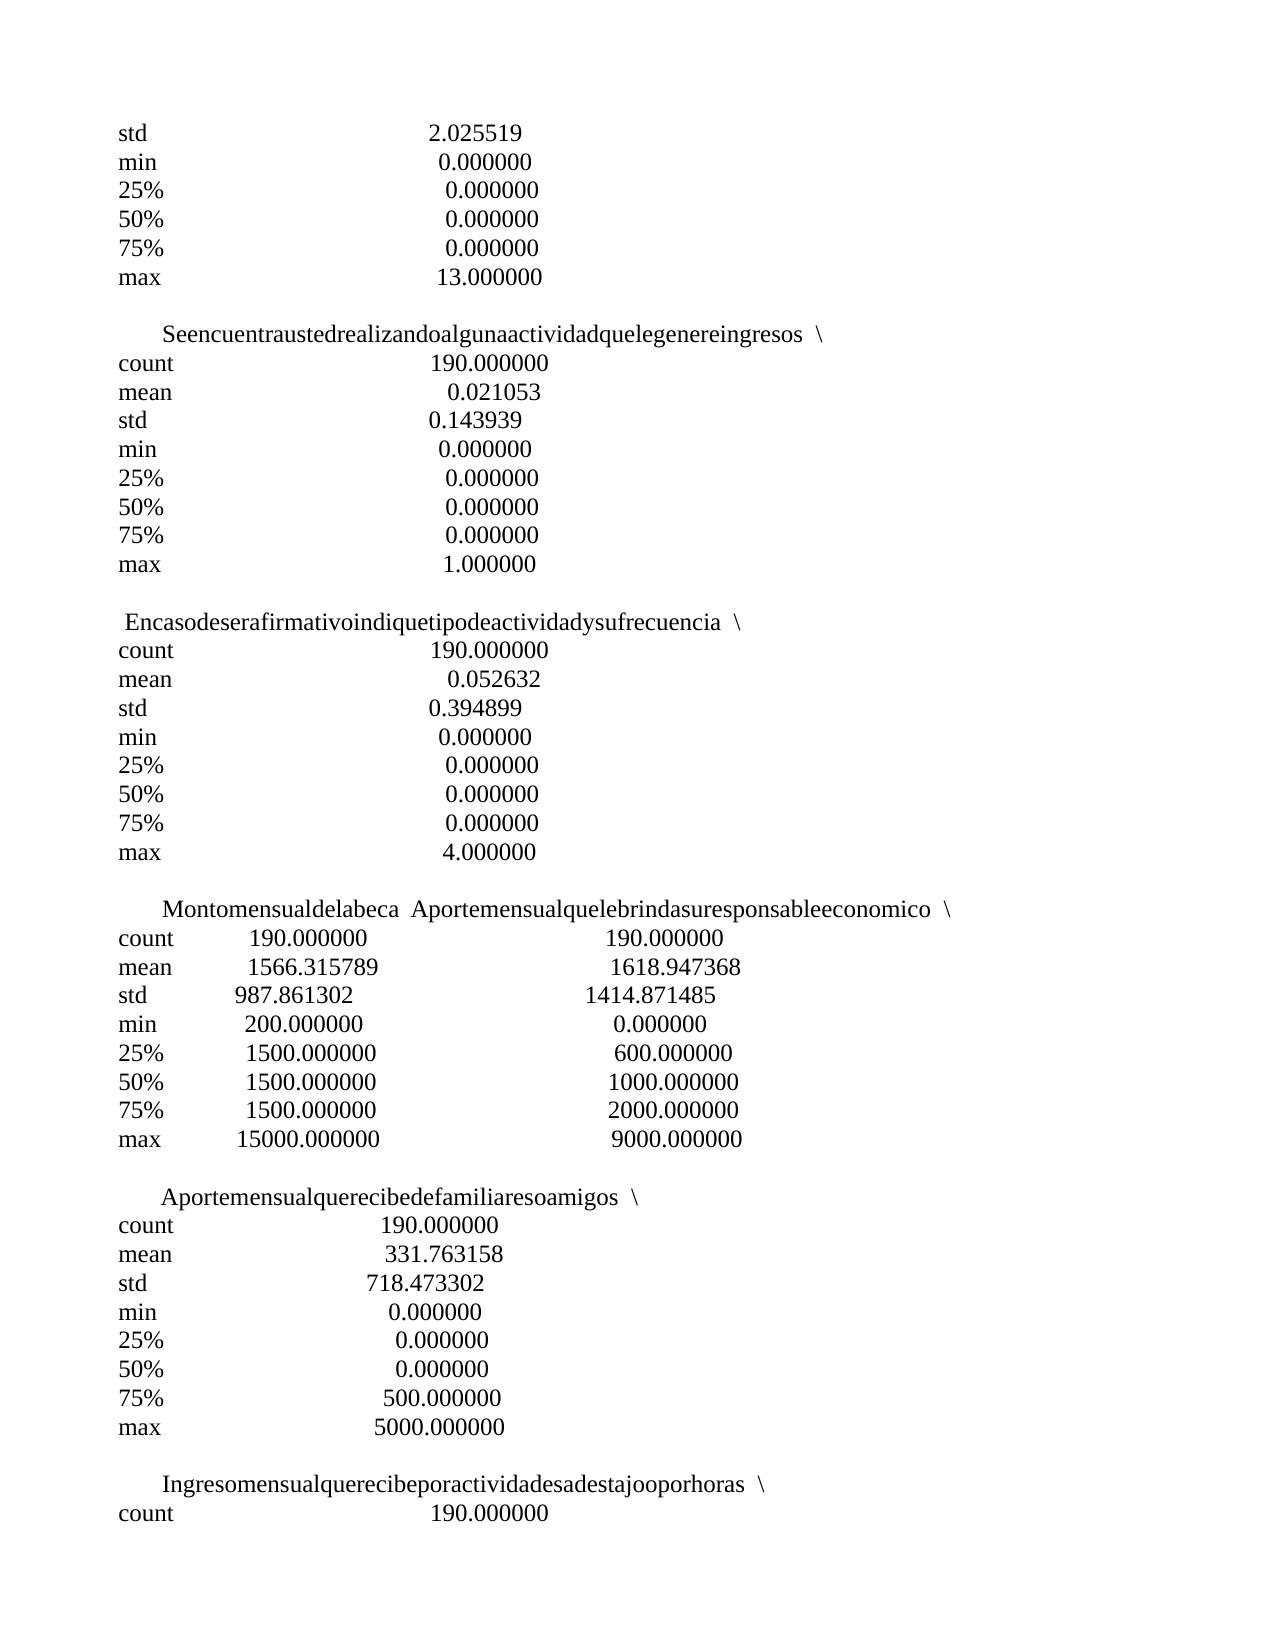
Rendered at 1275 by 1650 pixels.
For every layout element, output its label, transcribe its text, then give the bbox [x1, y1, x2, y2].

text max 4.000000 [118, 837, 1157, 866]
text mean 0.052632 [118, 664, 1157, 693]
text 50% 1500.000000 1000.000000 [118, 1067, 1157, 1096]
text 75% 1500.000000 2000.000000 [118, 1096, 1157, 1124]
text mean 1566.315789 1618.947368 [118, 952, 1157, 981]
text mean 331.763158 [118, 1239, 1157, 1268]
text 75% 0.000000 [118, 521, 1157, 549]
text Ingresomensualquerecibeporactividadesadestajooporhoras \ [118, 1469, 1157, 1498]
text max 5000.000000 [118, 1412, 1157, 1441]
text Seencuentraustedrealizandoalgunaactividadquelegenereingresos \ [118, 319, 1157, 348]
text count 190.000000 [118, 1498, 1157, 1527]
text std 2.025519 [118, 118, 1157, 147]
text max 13.000000 [118, 262, 1157, 291]
text min 0.000000 [118, 147, 1157, 176]
text std 0.143939 [118, 406, 1157, 434]
text count 190.000000 [118, 1211, 1157, 1239]
text Aportemensualquerecibedefamiliaresoamigos \ [118, 1182, 1157, 1211]
text std 718.473302 [118, 1268, 1157, 1297]
text 75% 500.000000 [118, 1383, 1157, 1412]
text 25% 1500.000000 600.000000 [118, 1038, 1157, 1067]
text std 987.861302 1414.871485 [118, 981, 1157, 1009]
text min 0.000000 [118, 434, 1157, 463]
text 50% 0.000000 [118, 1354, 1157, 1383]
text std 0.394899 [118, 693, 1157, 722]
text 25% 0.000000 [118, 176, 1157, 204]
text max 1.000000 [118, 549, 1157, 578]
text 75% 0.000000 [118, 233, 1157, 262]
text 25% 0.000000 [118, 751, 1157, 779]
text min 0.000000 [118, 1297, 1157, 1326]
text 25% 0.000000 [118, 1326, 1157, 1354]
text count 190.000000 190.000000 [118, 923, 1157, 952]
text 50% 0.000000 [118, 492, 1157, 521]
text max 15000.000000 9000.000000 [118, 1124, 1157, 1153]
text count 190.000000 [118, 636, 1157, 664]
text min 0.000000 [118, 722, 1157, 751]
text Montomensualdelabeca Aportemensualquelebrindasuresponsableeconomico \ [118, 894, 1157, 923]
text 75% 0.000000 [118, 808, 1157, 837]
text mean 0.021053 [118, 377, 1157, 406]
text Encasodeserafirmativoindiquetipodeactividadysufrecuencia \ [118, 607, 1157, 636]
text 50% 0.000000 [118, 779, 1157, 808]
text count 190.000000 [118, 348, 1157, 377]
text 50% 0.000000 [118, 204, 1157, 233]
text 25% 0.000000 [118, 463, 1157, 492]
text min 200.000000 0.000000 [118, 1009, 1157, 1038]
